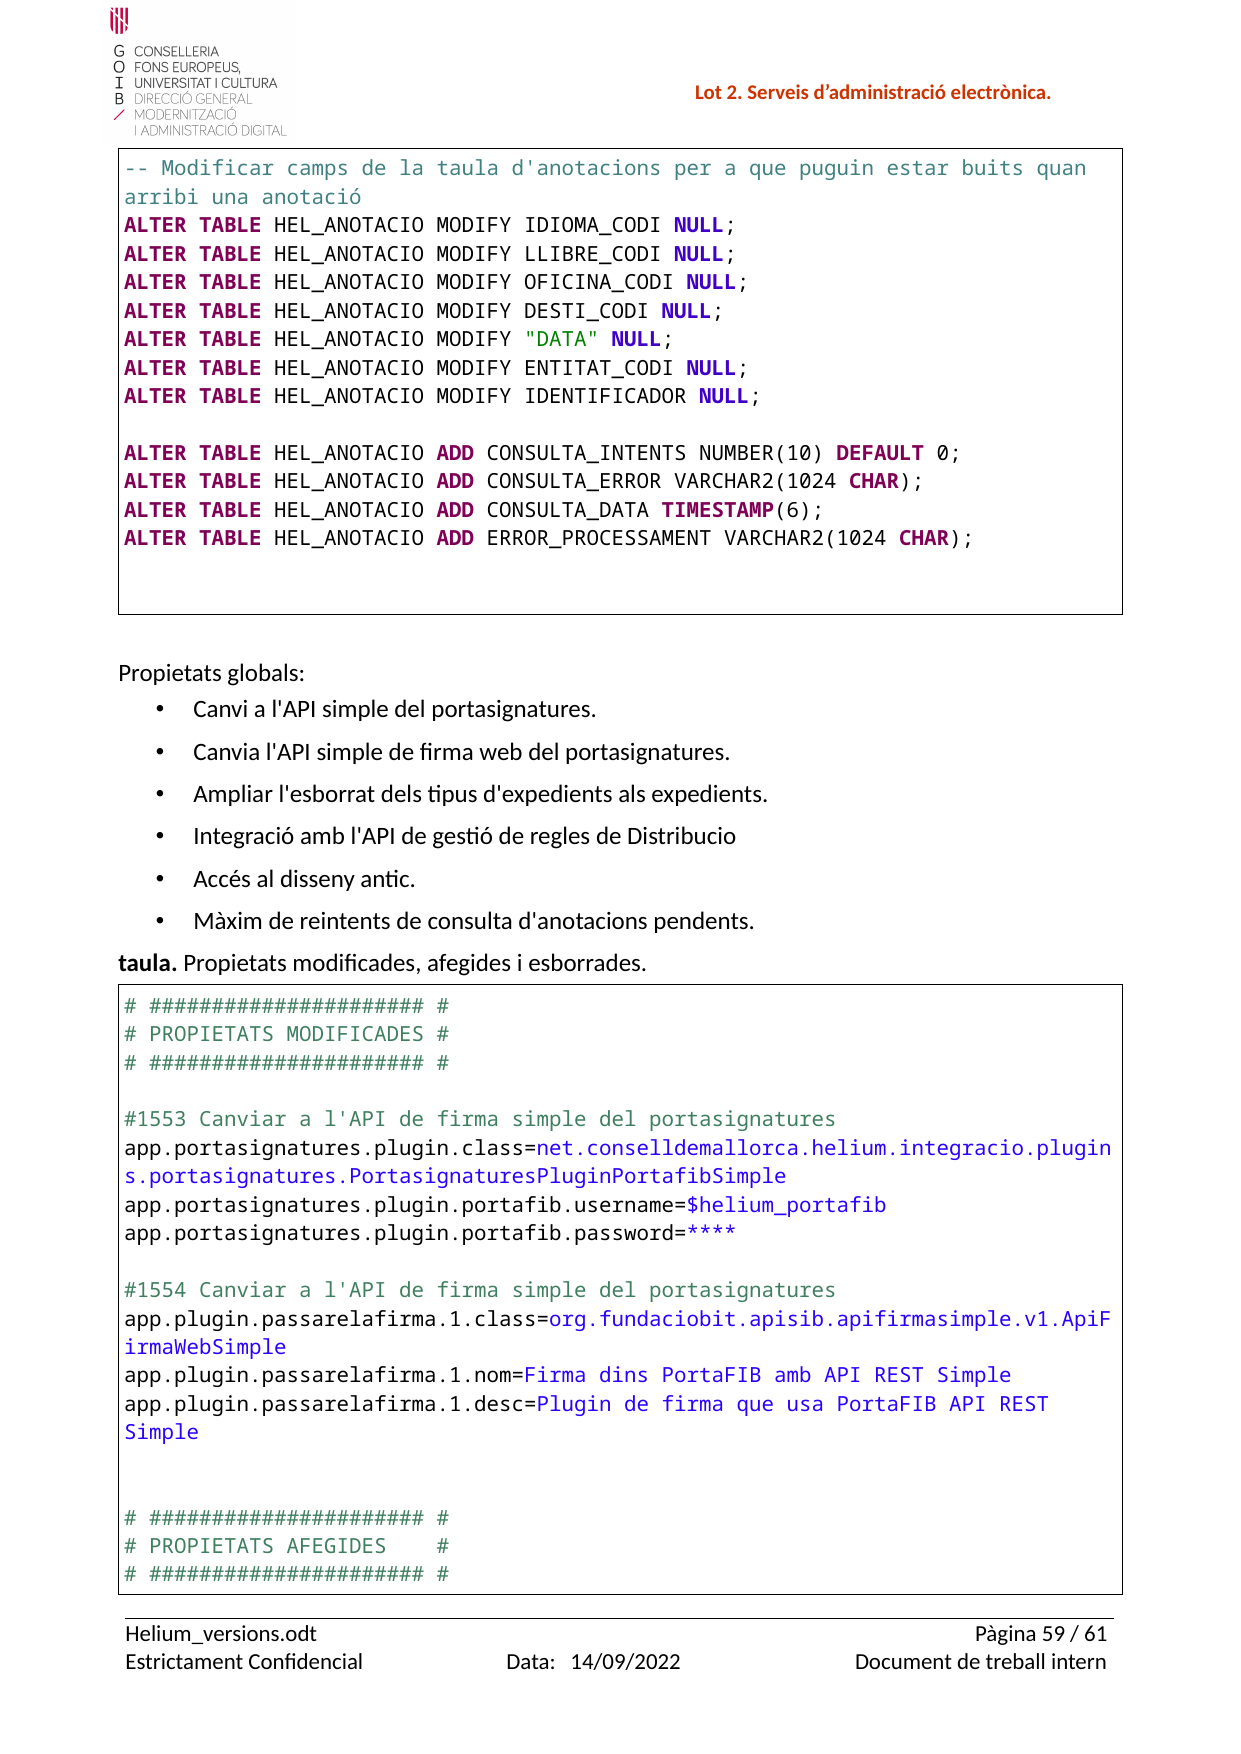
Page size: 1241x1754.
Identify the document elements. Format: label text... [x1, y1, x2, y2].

list Accés al disseny antic. [156, 863, 1122, 893]
list Ampliar l'esborrat dels tipus d'expedients als expedients. [156, 778, 1122, 808]
list Màxim de reintents de consulta d'anotacions pendents. [156, 905, 1122, 936]
text taula. Propietats modificades, afegides i esborrades. [118, 948, 1122, 978]
picture [100, 0, 297, 144]
list Integració amb l'API de gestió de regles de Distribucio [156, 820, 1122, 851]
text Propietats globals: [118, 657, 1122, 687]
table_header -- Modificar camps de la taula d'anotacions per a que puguin estar buits quan arribi una anotació ALTER TABLE HEL_ANOTACIO MODIFY IDIOMA_CODI NULL; ALTER TABLE HEL_ANOTACIO MODIFY LLIBRE_CODI NULL; ALTER TABLE HEL_ANOTACIO MODIFY OFICINA_CODI NULL; ALTER TABLE HEL_ANOTACIO MODIFY DESTI_CODI NULL; ALTER TABLE HEL_ANOTACIO MODIFY "DATA" NULL; ALTER TABLE HEL_ANOTACIO MODIFY ENTITAT_CODI NULL; ALTER TABLE HEL_ANOTACIO MODIFY IDENTIFICADOR NULL; ALTER TABLE HEL_ANOTACIO ADD CONSULTA_INTENTS NUMBER(10) DEFAULT 0; ALTER TABLE HEL_ANOTACIO ADD CONSULTA_ERROR VARCHAR2(1024 CHAR); ALTER TABLE HEL_ANOTACIO ADD CONSULTA_DATA TIMESTAMP(6); ALTER TABLE HEL_ANOTACIO ADD ERROR_PROCESSAMENT VARCHAR2(1024 CHAR); [119, 149, 1122, 614]
list Canvi a l'API simple del portasignatures. [156, 693, 1122, 724]
table_header # ###################### # # PROPIETATS MODIFICADES # # ###################### # #1553 Canviar a l'API de firma simple del portasignatures app.portasignatures.plugin.class=net.conselldemallorca.helium.integracio.plugins.portasignatures.PortasignaturesPluginPortafibSimple app.portasignatures.plugin.portafib.username=$helium_portafib app.portasignatures.plugin.portafib.password=**** #1554 Canviar a l'API de firma simple del portasignatures app.plugin.passarelafirma.1.class=org.fundaciobit.apisib.apifirmasimple.v1.ApiFirmaWebSimple app.plugin.passarelafirma.1.nom=Firma dins PortaFIB amb API REST Simple app.plugin.passarelafirma.1.desc=Plugin de firma que usa PortaFIB API REST Simple # ###################### # # PROPIETATS AFEGIDES # # ###################### # [119, 985, 1122, 1594]
list Canvia l'API simple de firma web del portasignatures. [156, 736, 1122, 766]
